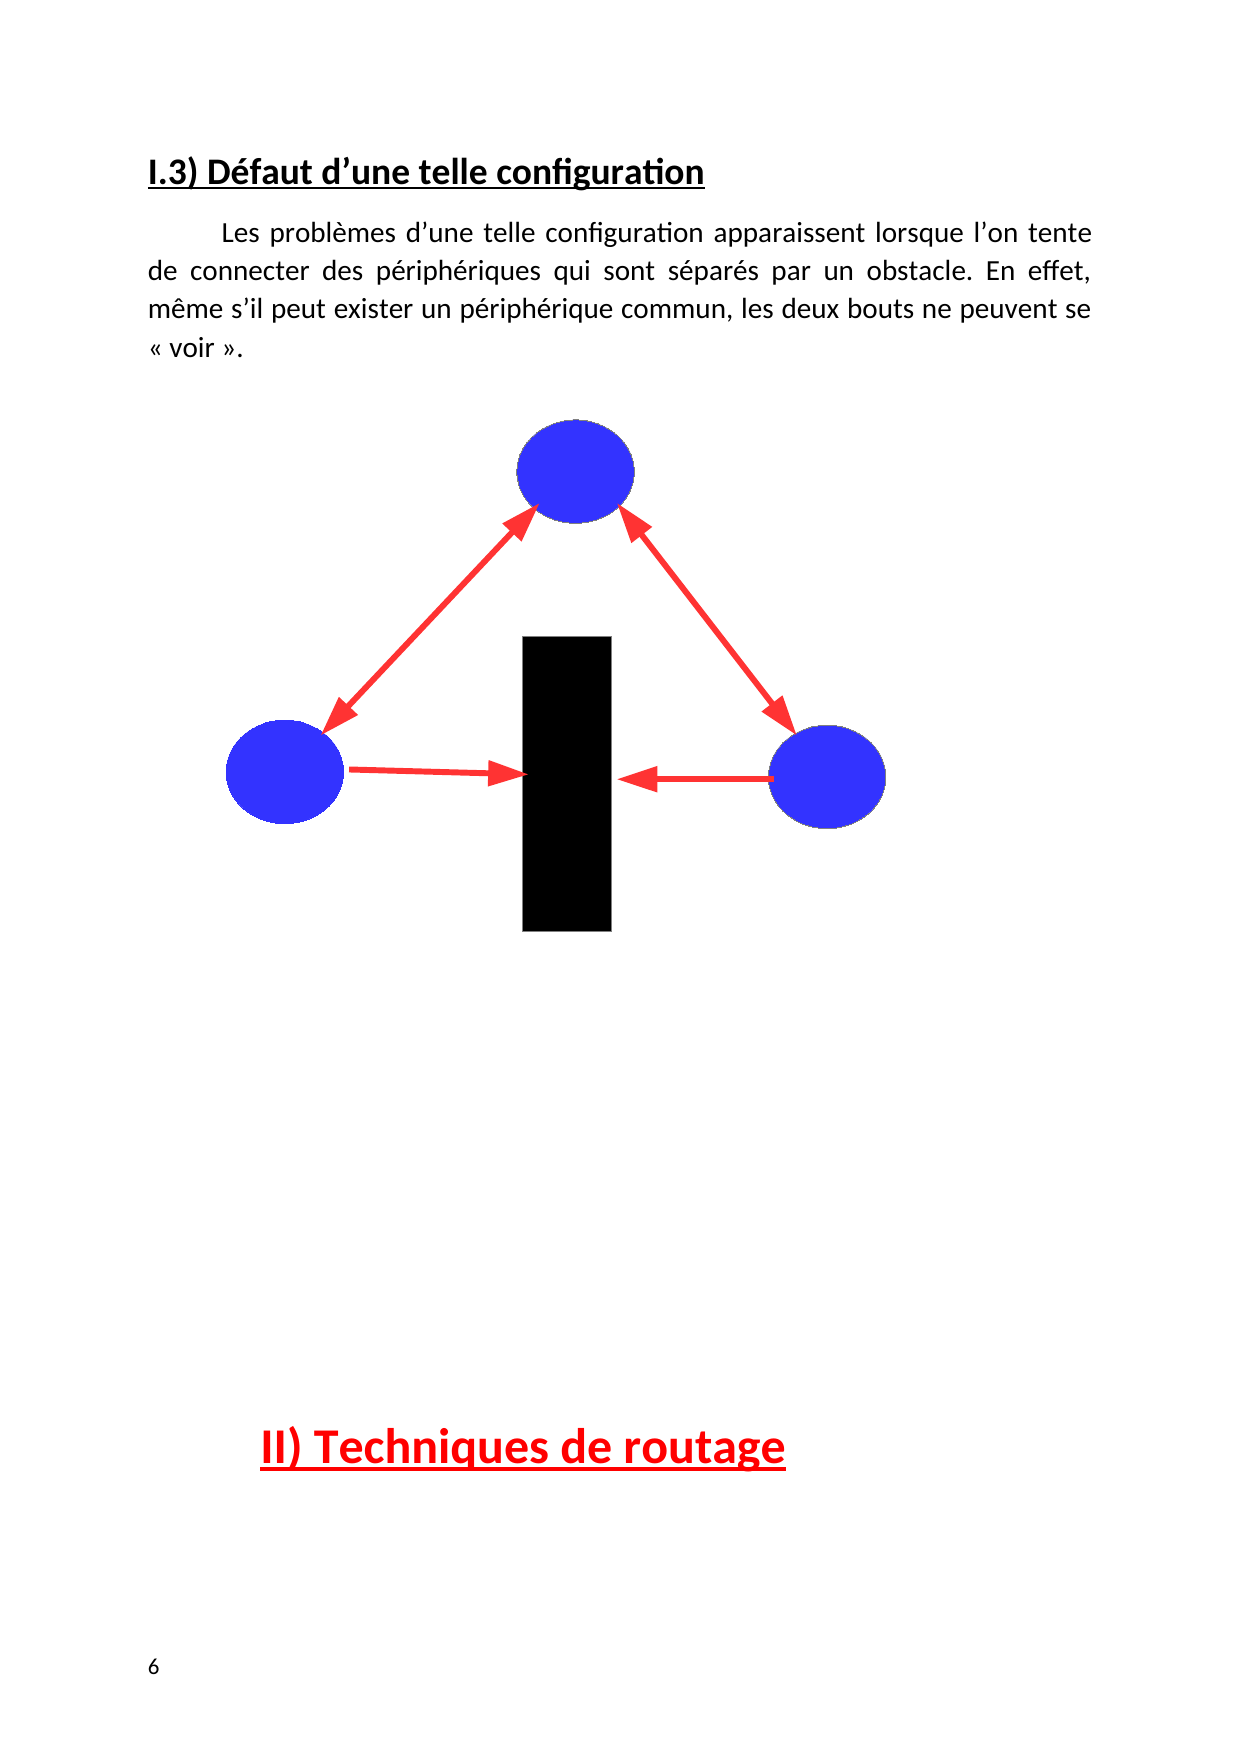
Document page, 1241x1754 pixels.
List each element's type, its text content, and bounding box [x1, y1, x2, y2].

text Les problèmes d’une telle configuration apparaissent lorsque l’on tente de connecter des périphériques qui sont séparés par un obstacle. En effet, même s’il peut exister un périphérique commun, les deux bouts ne peuvent se « voir ». [148, 214, 1093, 365]
text I.3) Défaut d’une telle configuration [148, 148, 1093, 193]
list II) Techniques de routage [185, 1415, 1093, 1476]
